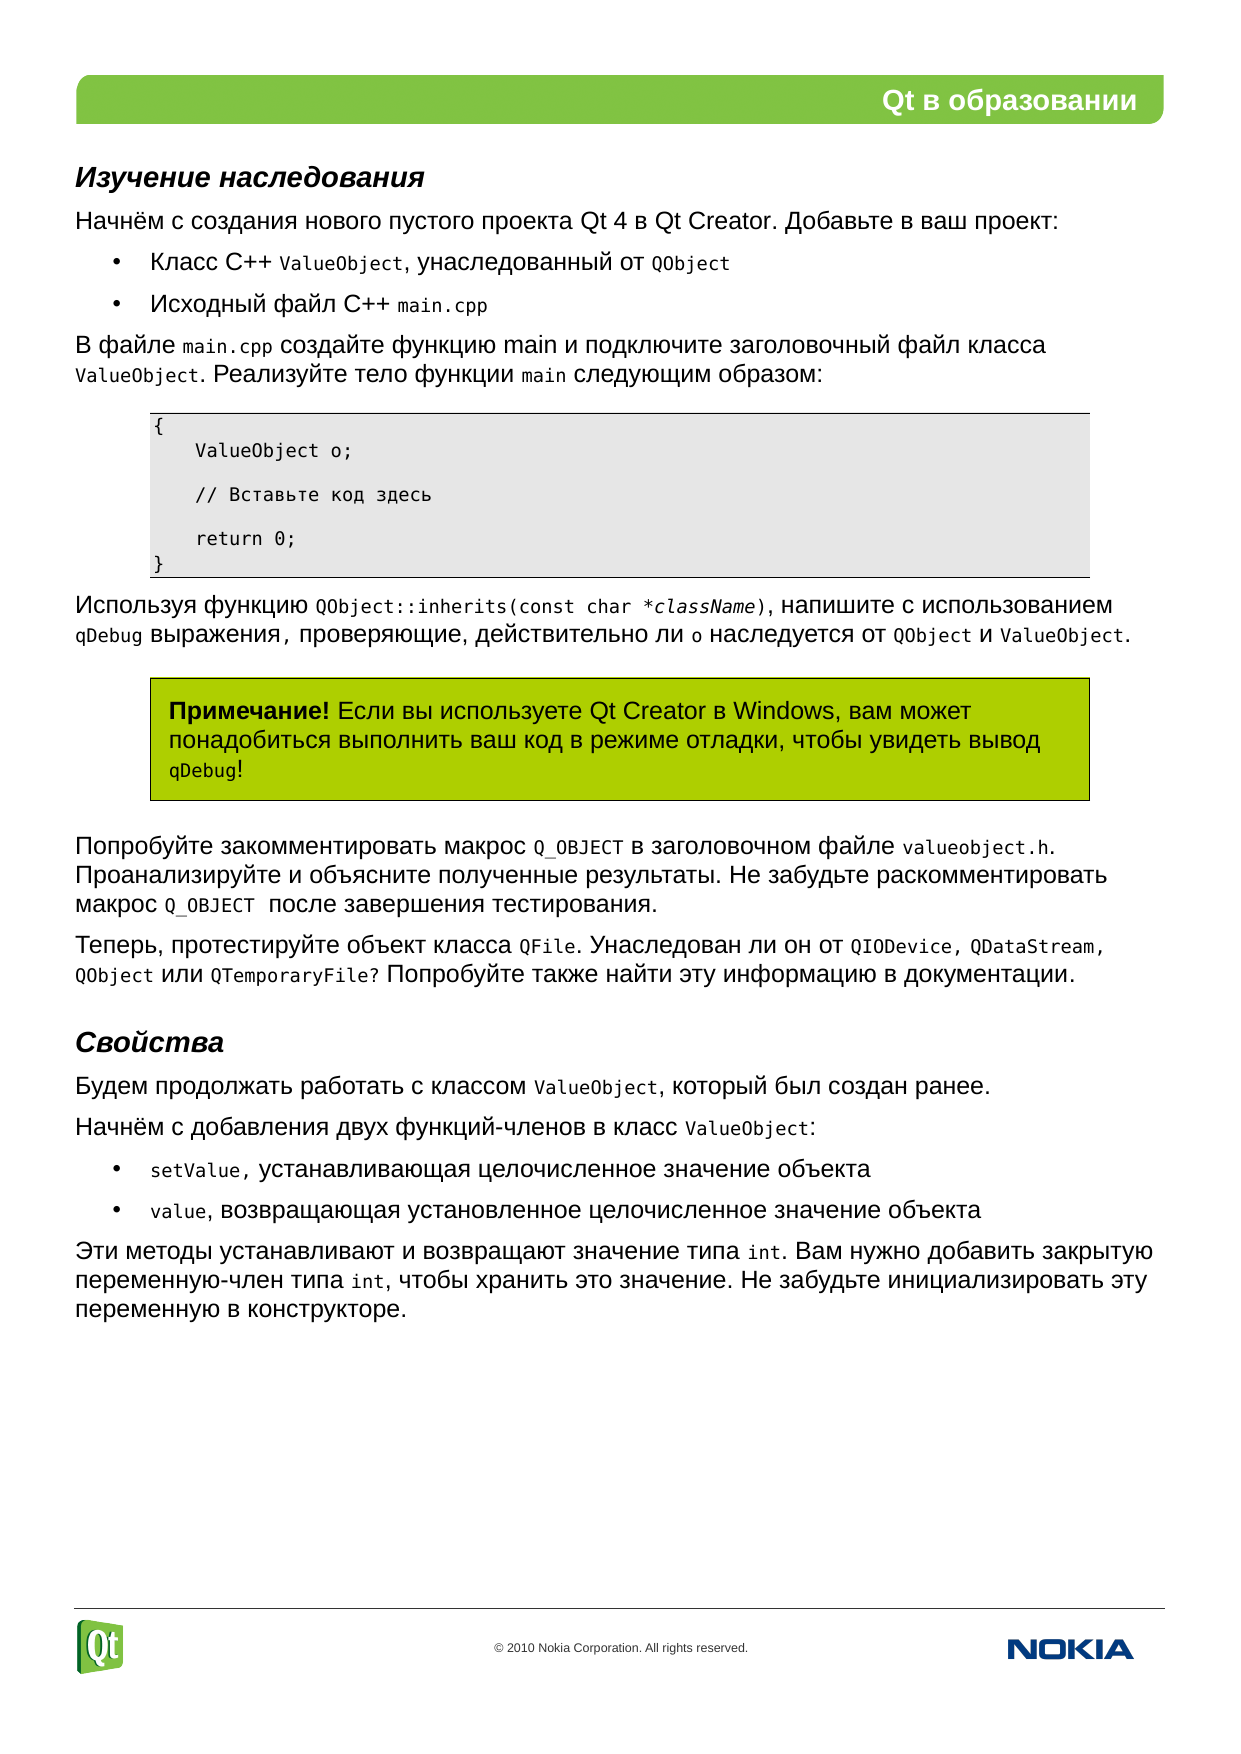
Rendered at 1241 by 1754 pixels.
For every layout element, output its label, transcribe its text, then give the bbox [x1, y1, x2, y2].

picture [76, 75, 1164, 124]
picture [978, 1610, 1164, 1688]
text Примечание! Если вы используете Qt Creator в Windows, вам может понадобиться выполнить ваш код в режиме отладки, чтобы увидеть вывод qDebug! [151, 679, 1089, 800]
text В файле main.cpp создайте функцию main и подключите заголовочный файл класса ValueObject. Реализуйте тело функции main следующим образом: [75, 330, 1165, 387]
picture [73, 1615, 127, 1679]
text Попробуйте закомментировать макрос Q_OBJECT в заголовочном файле valueobject.h. Проанализируйте и объясните полученные результаты. Не забудьте раскомментировать макрос Q_OBJECT после завершения тестирования. [75, 831, 1165, 918]
text Будем продолжать работать с классом ValueObject, который был создан ранее. [75, 1071, 1165, 1100]
list value, возвращающая установленное целочисленное значение объекта [112, 1195, 1165, 1224]
text Теперь, протестируйте объект класса QFile. Унаследован ли он от QIODevice, QDataStream, QObject или QTemporaryFile? Попробуйте также найти эту информацию в документации. [75, 930, 1165, 988]
text return 0; [150, 528, 1090, 549]
text Начнём с добавления двух функций-членов в класс ValueObject: [75, 1112, 1165, 1141]
list setValue, устанавливающая целочисленное значение объекта [112, 1154, 1165, 1182]
list Исходный файл C++ main.cpp [112, 289, 1165, 317]
text { [150, 414, 1090, 440]
text Используя функцию QObject::inherits(const char *className), напишите с использованием qDebug выражения, проверяющие, действительно ли o наследуется от QObject и ValueObject. [75, 590, 1165, 647]
subtitle Свойства [75, 1025, 1165, 1059]
text } [150, 549, 1090, 577]
text // Вставьте код здесь [150, 484, 1090, 506]
list Класс C++ ValueObject, унаследованный от QObject [112, 247, 1165, 276]
text ValueObject o; [150, 440, 1090, 462]
text Эти методы устанавливают и возвращают значение типа int. Вам нужно добавить закрытую переменную-член типа int, чтобы хранить это значение. Не забудьте инициализировать эту переменную в конструкторе. [75, 1236, 1165, 1323]
subtitle Изучение наследования [75, 160, 1165, 193]
text Начнём с создания нового пустого проекта Qt 4 в Qt Creator. Добавьте в ваш проект: [75, 206, 1165, 235]
